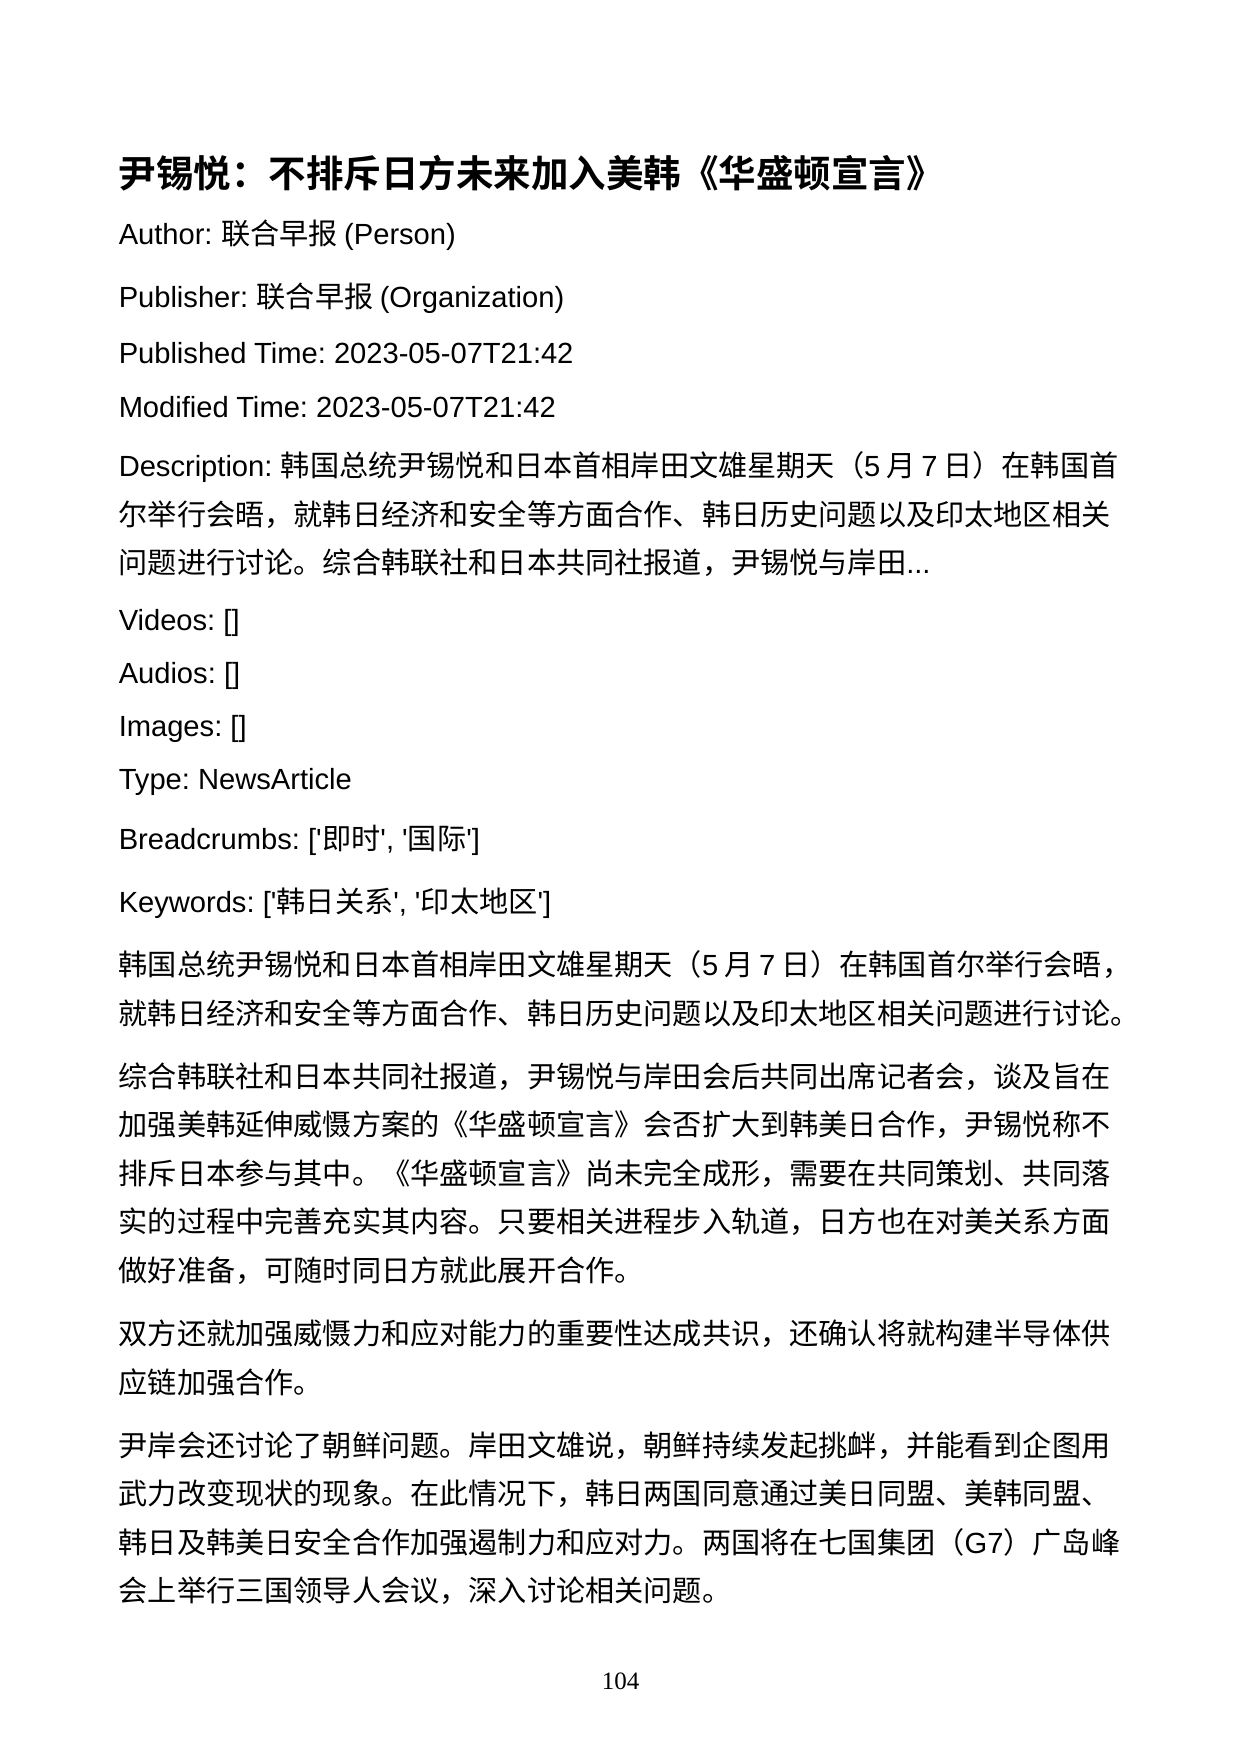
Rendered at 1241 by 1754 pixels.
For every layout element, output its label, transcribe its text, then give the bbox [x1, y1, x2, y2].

text 韩国总统尹锡悦和日本首相岸田文雄星期天（5月7日）在韩国首尔举行会晤，就韩日经济和安全等方面合作、韩日历史问题以及印太地区相关问题进行讨论。 [118, 942, 1122, 1033]
text 综合韩联社和日本共同社报道，尹锡悦与岸田会后共同出席记者会，谈及旨在加强美韩延伸威慑方案的《华盛顿宣言》会否扩大到韩美日合作，尹锡悦称不排斥日本参与其中。《华盛顿宣言》尚未完全成形，需要在共同策划、共同落实的过程中完善充实其内容。只要相关进程步入轨道，日方也在对美关系方面做好准备，可随时同日方就此展开合作。 [118, 1053, 1122, 1290]
text Breadcrumbs: ['即时', '国际'] [118, 816, 1122, 858]
text 尹岸会还讨论了朝鲜问题。岸田文雄说，朝鲜持续发起挑衅，并能看到企图用武力改变现状的现象。在此情况下，韩日两国同意通过美日同盟、美韩同盟、韩日及韩美日安全合作加强遏制力和应对力。两国将在七国集团（G7）广岛峰会上举行三国领导人会议，深入讨论相关问题。 [118, 1422, 1122, 1610]
text 双方还就加强威慑力和应对能力的重要性达成共识，还确认将就构建半导体供应链加强合作。 [118, 1311, 1122, 1402]
text Type: NewsArticle [118, 762, 1122, 796]
text Published Time: 2023-05-07T21:42 [118, 337, 1122, 370]
text Videos: [] [118, 603, 1122, 637]
subtitle 尹锡悦：不排斥日方未来加入美韩《华盛顿宣言》 [118, 143, 1122, 198]
text Author: 联合早报 (Person) [118, 210, 1122, 253]
text Audios: [] [118, 656, 1122, 690]
text Images: [] [118, 709, 1122, 743]
text Description: 韩国总统尹锡悦和日本首相岸田文雄星期天（5月7日）在韩国首尔举行会晤，就韩日经济和安全等方面合作、韩日历史问题以及印太地区相关问题进行讨论。综合韩联社和日本共同社报道，尹锡悦与岸田... [118, 443, 1122, 582]
text Keywords: ['韩日关系', '印太地区'] [118, 879, 1122, 921]
text Publisher: 联合早报 (Organization) [118, 273, 1122, 316]
text Modified Time: 2023-05-07T21:42 [118, 390, 1122, 423]
